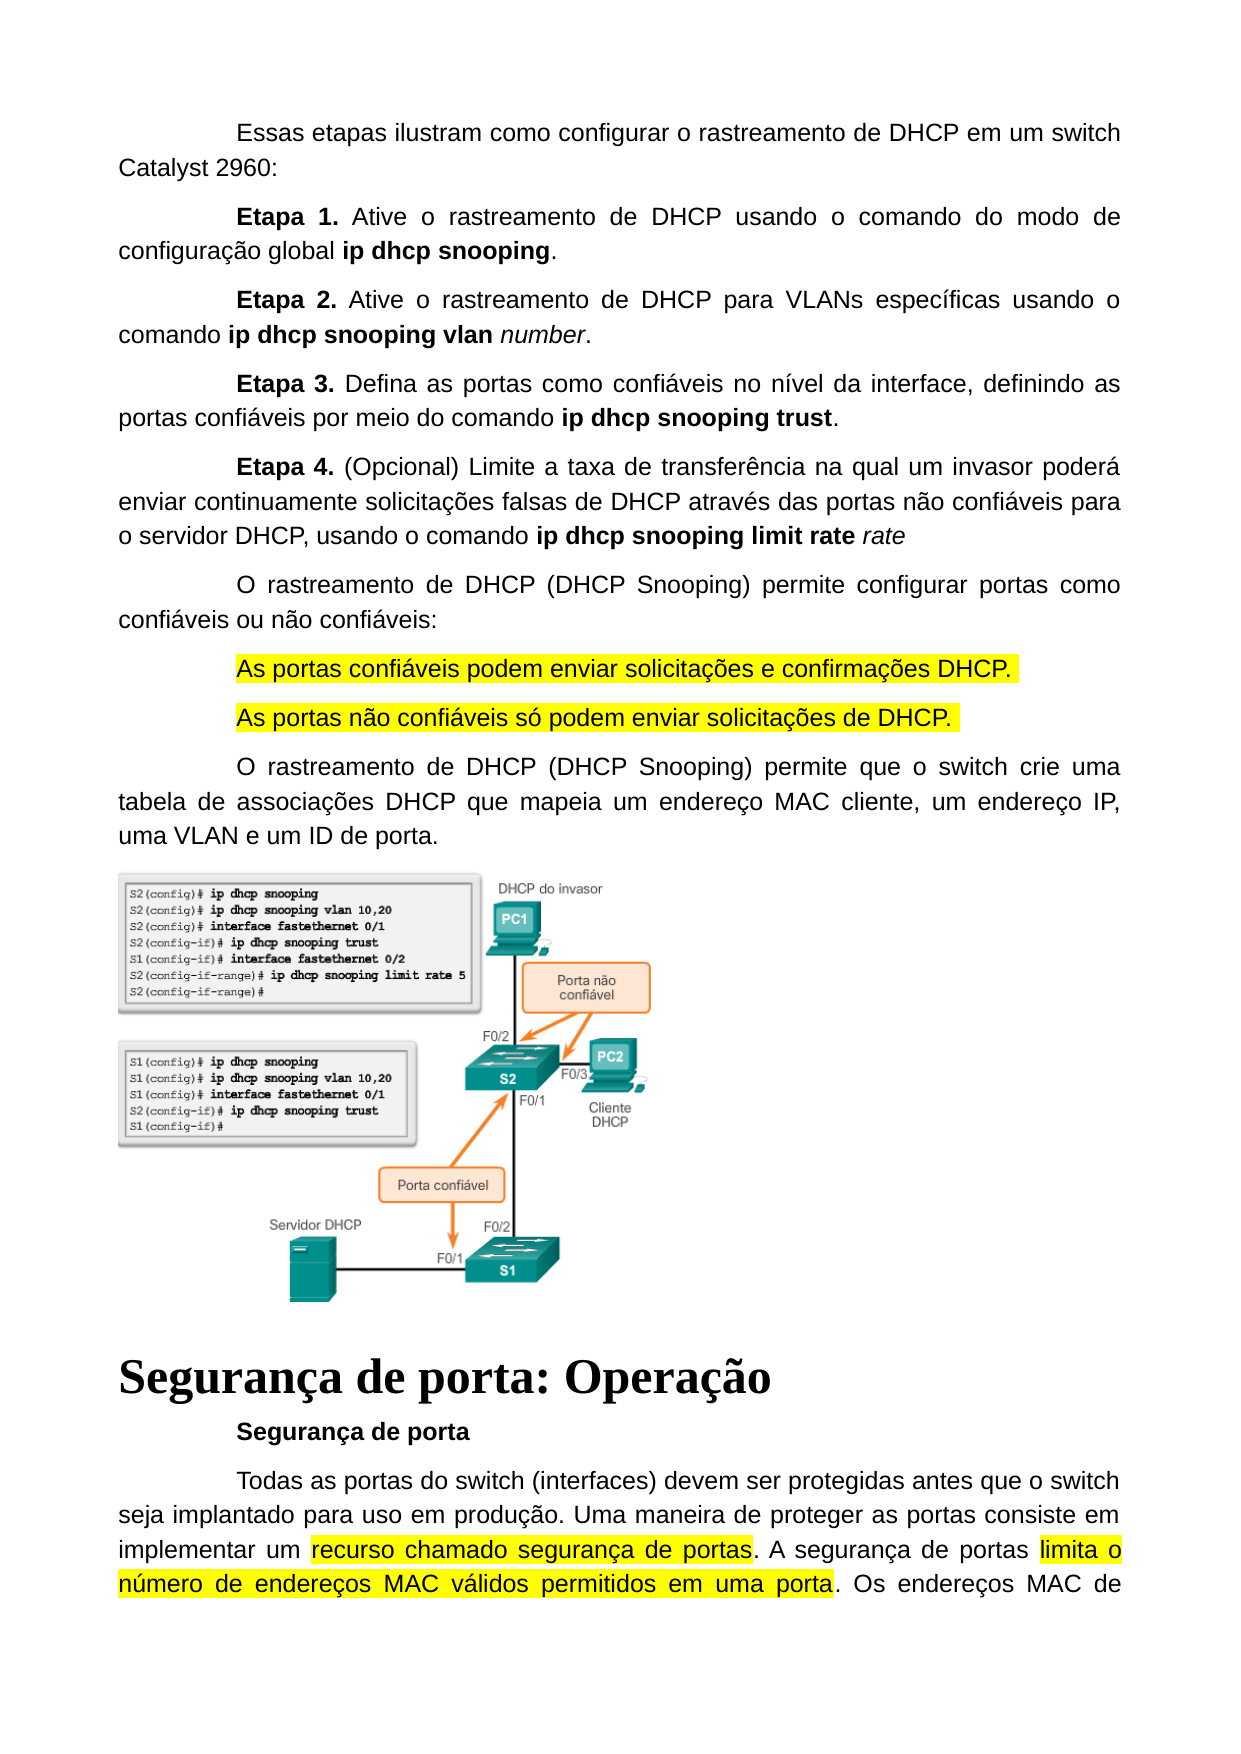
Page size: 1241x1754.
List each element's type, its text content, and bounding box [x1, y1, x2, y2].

text Segurança de porta [118, 1417, 1122, 1446]
text Essas etapas ilustram como configurar o rastreamento de DHCP em um switch Catalyst 2960: [118, 118, 1122, 181]
text O rastreamento de DHCP (DHCP Snooping) permite que o switch crie uma tabela de associações DHCP que mapeia um endereço MAC cliente, um endereço IP, uma VLAN e um ID de porta. [118, 752, 1122, 850]
text Etapa 4. (Opcional) Limite a taxa de transferência na qual um invasor poderá enviar continuamente solicitações falsas de DHCP através das portas não confiáveis para o servidor DHCP, usando o comando ip dhcp snooping limit rate rate [118, 452, 1122, 550]
text Todas as portas do switch (interfaces) devem ser protegidas antes que o switch seja implantado para uso em produção. Uma maneira de proteger as portas consiste em implementar um recurso chamado segurança de portas. A segurança de portas limita o número de endereços MAC válidos permitidos em uma porta. Os endereços MAC de [118, 1466, 1122, 1598]
text Etapa 1. Ative o rastreamento de DHCP usando o comando do modo de configuração global ip dhcp snooping. [118, 202, 1122, 265]
text Etapa 2. Ative o rastreamento de DHCP para VLANs específicas usando o comando ip dhcp snooping vlan number. [118, 285, 1122, 348]
text O rastreamento de DHCP (DHCP Snooping) permite configurar portas como confiáveis ou não confiáveis: [118, 570, 1122, 633]
subtitle Segurança de porta: Operação [118, 1347, 1122, 1404]
text As portas confiáveis podem enviar solicitações e confirmações DHCP. [118, 654, 1122, 683]
text As portas não confiáveis só podem enviar solicitações de DHCP. [118, 703, 1122, 732]
text Etapa 3. Defina as portas como confiáveis no nível da interface, definindo as portas confiáveis por meio do comando ip dhcp snooping trust. [118, 369, 1122, 432]
picture [118, 870, 660, 1302]
